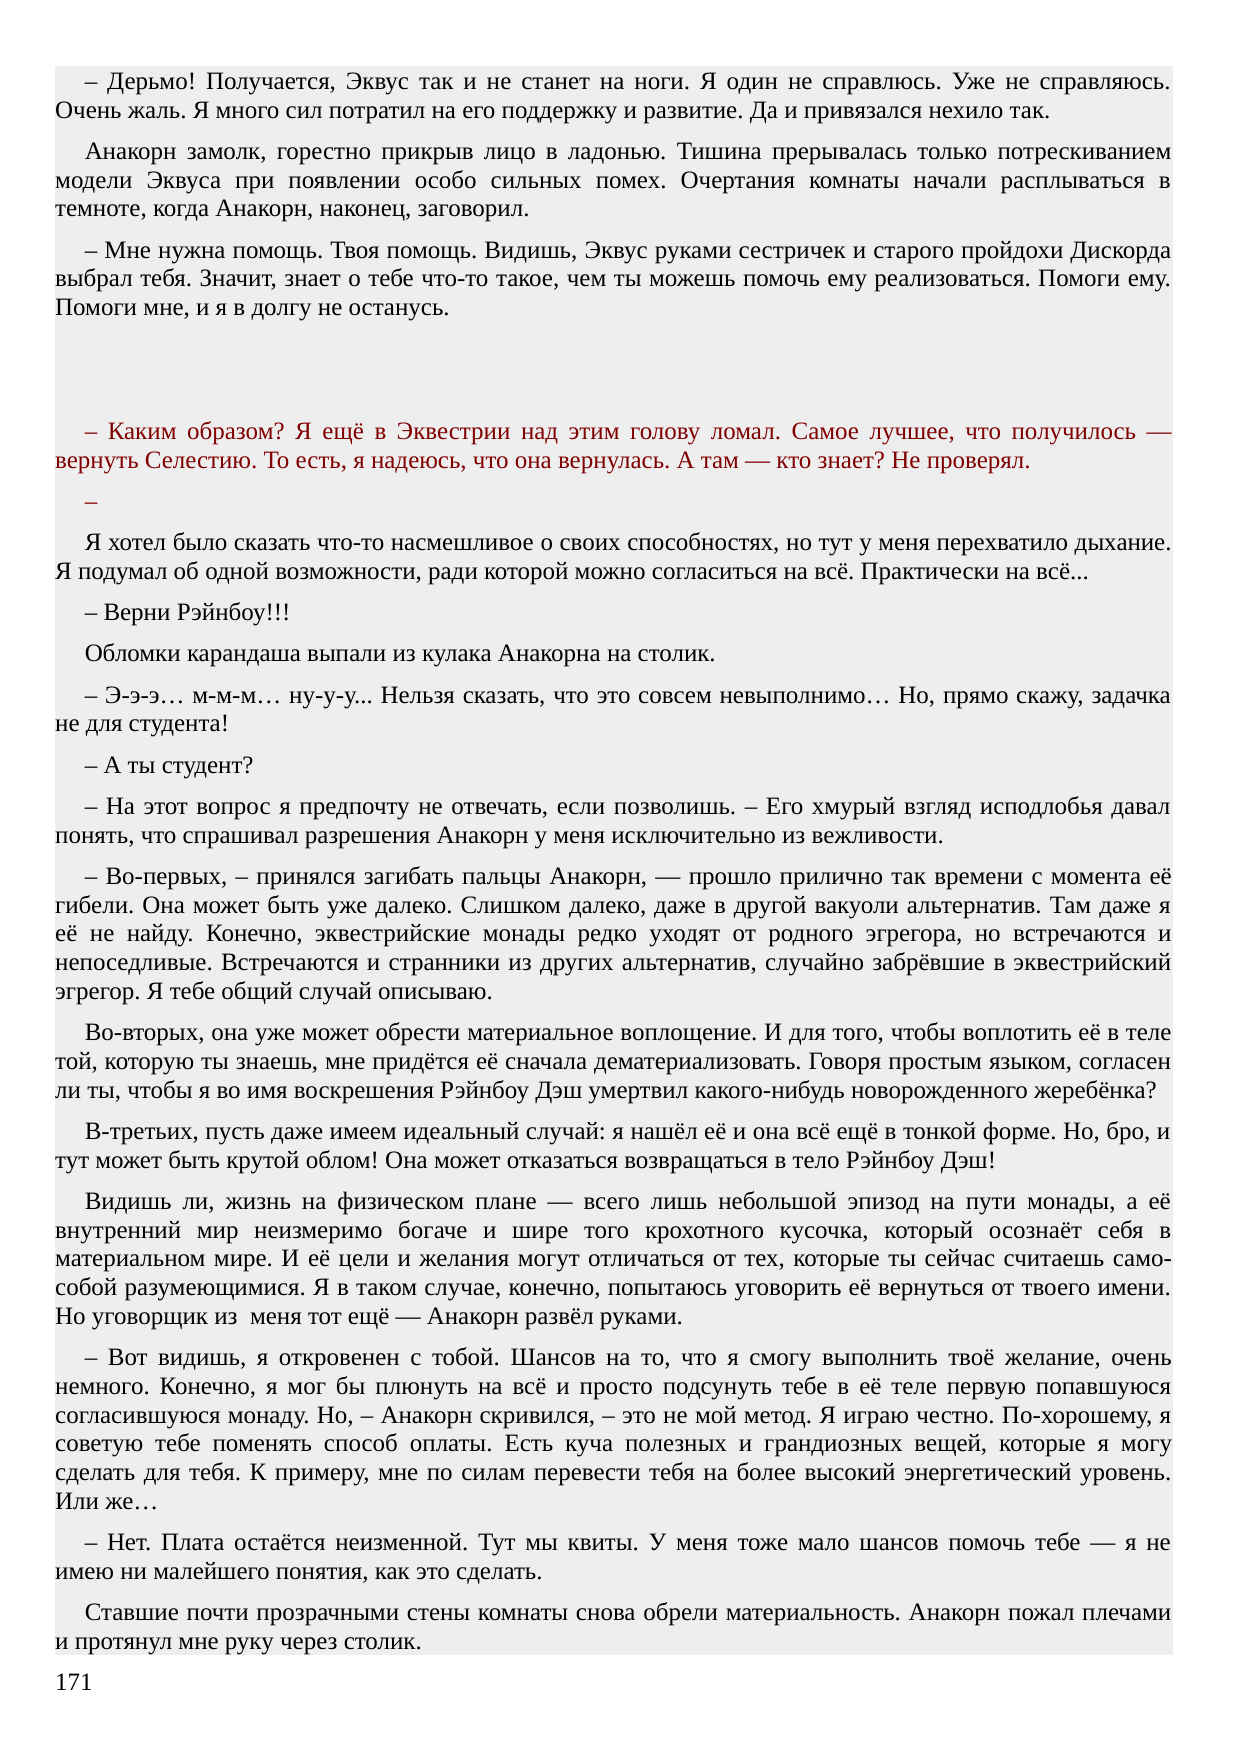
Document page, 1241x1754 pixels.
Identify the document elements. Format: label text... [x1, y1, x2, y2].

text – Вот видишь, я откровенен с тобой. Шансов на то, что я смогу выполнить твоё желание, очень немного. Конечно, я мог бы плюнуть на всё и просто подсунуть тебе в её теле первую попавшуюся согласившуюся монаду. Но, – Анакорн скривился, – это не мой метод. Я играю честно. По-хорошему, я советую тебе поменять способ оплаты. Есть куча полезных и грандиозных вещей, которые я могу сделать для тебя. К примеру, мне по силам перевести тебя на более высокий энергетический уровень. Или же… [55, 1342, 1173, 1515]
text – Мне нужна помощь. Твоя помощь. Видишь, Эквус руками сестричек и старого пройдохи Дискорда выбрал тебя. Значит, знает о тебе что-то такое, чем ты можешь помочь ему реализоваться. Помоги ему. Помоги мне, и я в долгу не останусь. [55, 235, 1173, 321]
text В-третьих, пусть даже имеем идеальный случай: я нашёл её и она всё ещё в тонкой форме. Но, бро, и тут может быть крутой облом! Она может отказаться возвращаться в тело Рэйнбоу Дэш! [55, 1116, 1173, 1173]
text – [55, 486, 1173, 515]
text – Нет. Плата остаётся неизменной. Тут мы квиты. У меня тоже мало шансов помочь тебе — я не имею ни малейшего понятия, как это сделать. [55, 1527, 1173, 1585]
text – Каким образом? Я ещё в Эквестрии над этим голову ломал. Самое лучшее, что получилось — вернуть Селестию. То есть, я надеюсь, что она вернулась. А там — кто знает? Не проверял. [55, 416, 1173, 473]
text Я хотел было сказать что-то насмешливое о своих способностях, но тут у меня перехватило дыхание. Я подумал об одной возможности, ради которой можно согласиться на всё. Практически на всё... [55, 527, 1173, 585]
text Ставшие почти прозрачными стены комнаты снова обрели материальность. Анакорн пожал плечами и протянул мне руку через столик. [55, 1597, 1173, 1655]
text Обломки карандаша выпали из кулака Анакорна на столик. [55, 638, 1173, 667]
text – Дерьмо! Получается, Эквус так и не станет на ноги. Я один не справлюсь. Уже не справляюсь. Очень жаль. Я много сил потратил на его поддержку и развитие. Да и привязался нехило так. [55, 66, 1173, 123]
text Анакорн замолк, горестно прикрыв лицо в ладонью. Тишина прерывалась только потрескиванием модели Эквуса при появлении особо сильных помех. Очертания комнаты начали расплываться в темноте, когда Анакорн, наконец, заговорил. [55, 136, 1173, 222]
text – Верни Рэйнбоу!!! [55, 597, 1173, 626]
text Во-вторых, она уже может обрести материальное воплощение. И для того, чтобы воплотить её в теле той, которую ты знаешь, мне придётся её сначала дематериализовать. Говоря простым языком, согласен ли ты, чтобы я во имя воскрешения Рэйнбоу Дэш умертвил какого-нибудь новорожденного жеребёнка? [55, 1017, 1173, 1103]
text – Во-первых, – принялся загибать пальцы Анакорн, — прошло прилично так времени с момента её гибели. Она может быть уже далеко. Слишком далеко, даже в другой вакуоли альтернатив. Там даже я её не найду. Конечно, эквестрийские монады редко уходят от родного эгрегора, но встречаются и непоседливые. Встречаются и странники из других альтернатив, случайно забрёвшие в эквестрийский эгрегор. Я тебе общий случай описываю. [55, 861, 1173, 1005]
text – Э-э-э… м-м-м… ну-у-у... Нельзя сказать, что это совсем невыполнимо… Но, прямо скажу, задачка не для студента! [55, 680, 1173, 737]
text – На этот вопрос я предпочту не отвечать, если позволишь. – Его хмурый взгляд исподлобья давал понять, что спрашивал разрешения Анакорн у меня исключительно из вежливости. [55, 791, 1173, 848]
text – А ты студент? [55, 750, 1173, 778]
text Видишь ли, жизнь на физическом плане — всего лишь небольшой эпизод на пути монады, а её внутренний мир неизмеримо богаче и шире того крохотного кусочка, который осознаёт себя в материальном мире. И её цели и желания могут отличаться от тех, которые ты сейчас считаешь само-собой разумеющимися. Я в таком случае, конечно, попытаюсь уговорить её вернуться от твоего имени. Но уговорщик из меня тот ещё — Анакорн развёл руками. [55, 1186, 1173, 1330]
